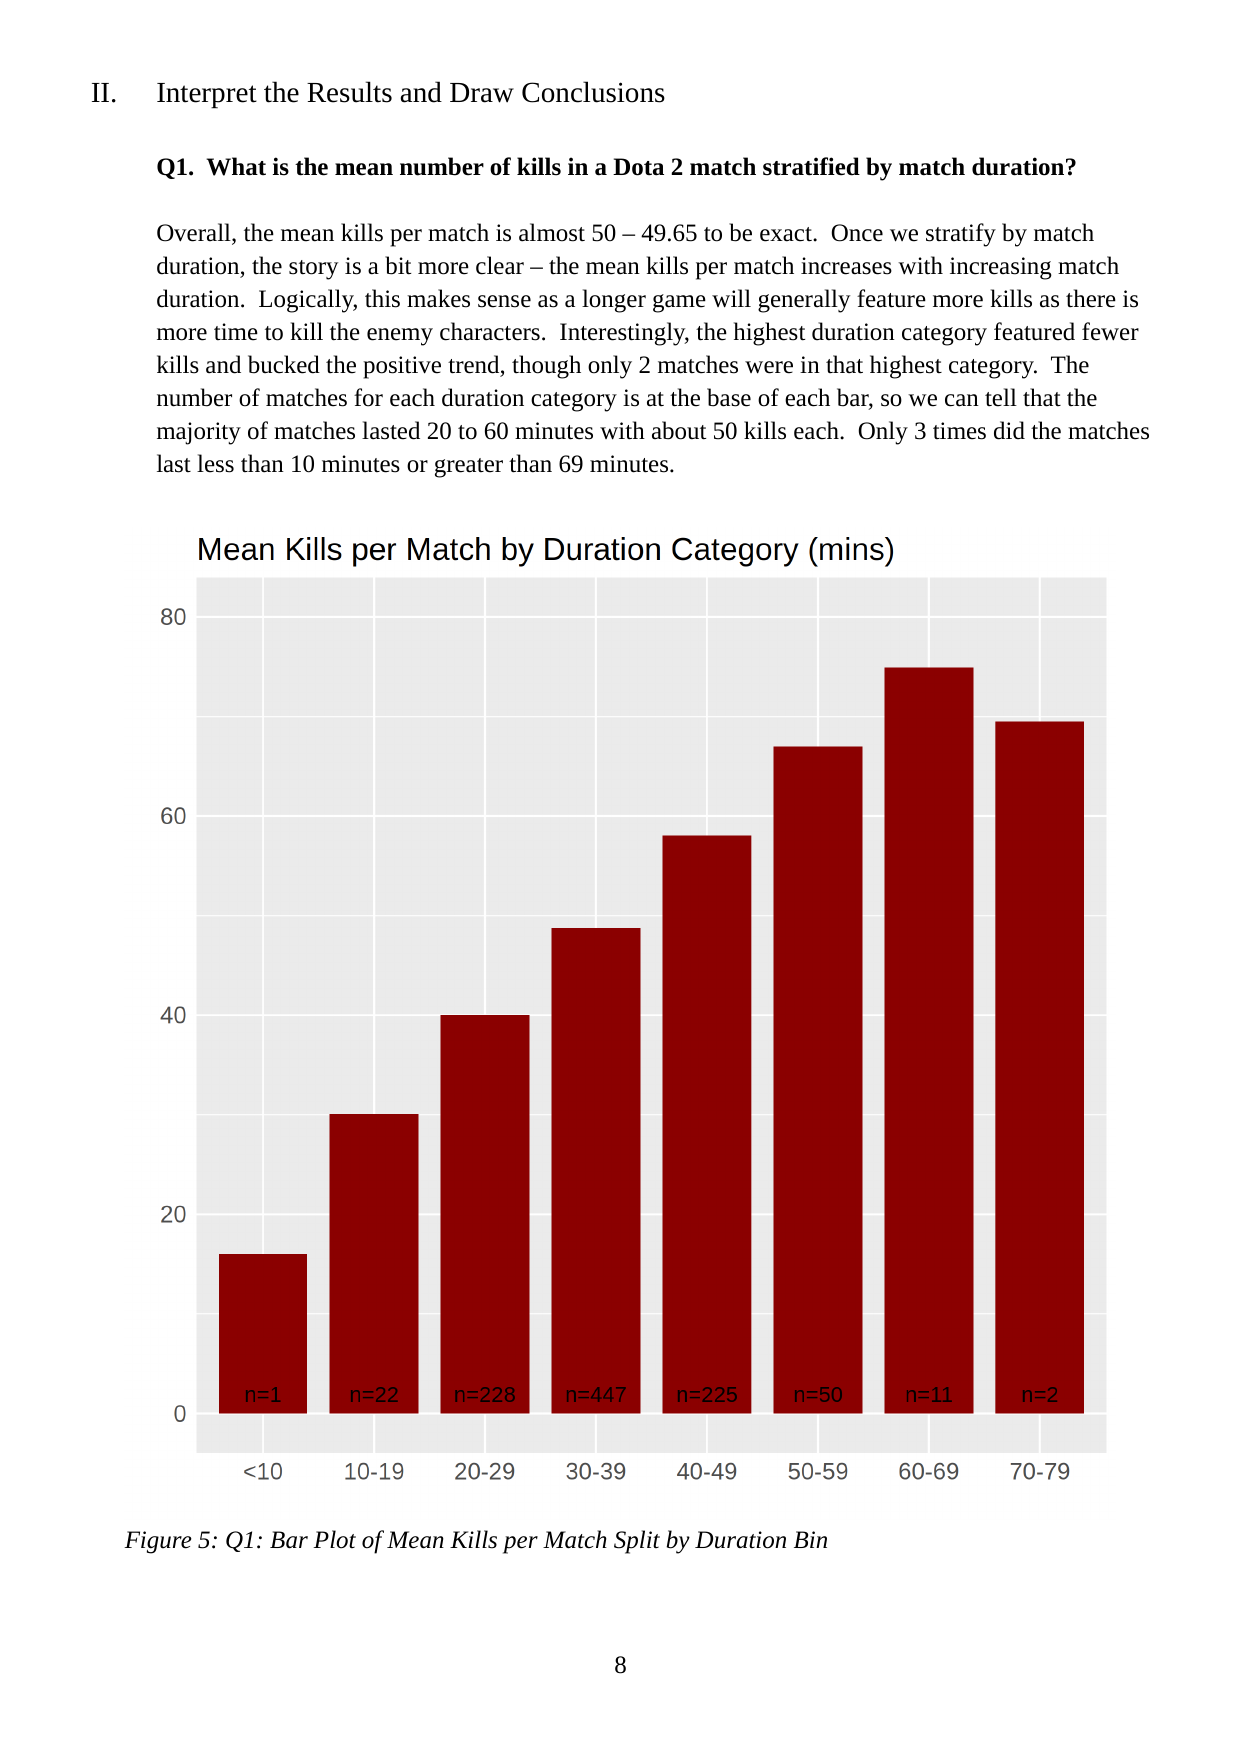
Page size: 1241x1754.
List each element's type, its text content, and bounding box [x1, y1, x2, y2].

text Overall, the mean kills per match is almost 50 – 49.65 to be exact. Once we stratify by match duration, the story is a bit more clear – the mean kills per match increases with increasing match duration. Logically, this makes sense as a longer game will generally feature more kills as there is more time to kill the enemy characters. Interestingly, the highest duration category featured fewer kills and bucked the positive trend, though only 2 matches were in that highest category. The number of matches for each duration category is at the base of each bar, so we can tell that the majority of matches lasted 20 to 60 minutes with about 50 kills each. Only 3 times did the matches last less than 10 minutes or greater than 69 minutes. [156, 218, 1159, 478]
list Interpret the Results and Draw Conclusions [91, 75, 1159, 108]
text Figure 5: Q1: Bar Plot of Mean Kills per Match Split by Duration Bin [124, 1520, 1116, 1553]
text Q1. What is the mean number of kills in a Dota 2 match stratified by match duration? [156, 152, 1159, 181]
picture [124, 527, 1117, 1520]
